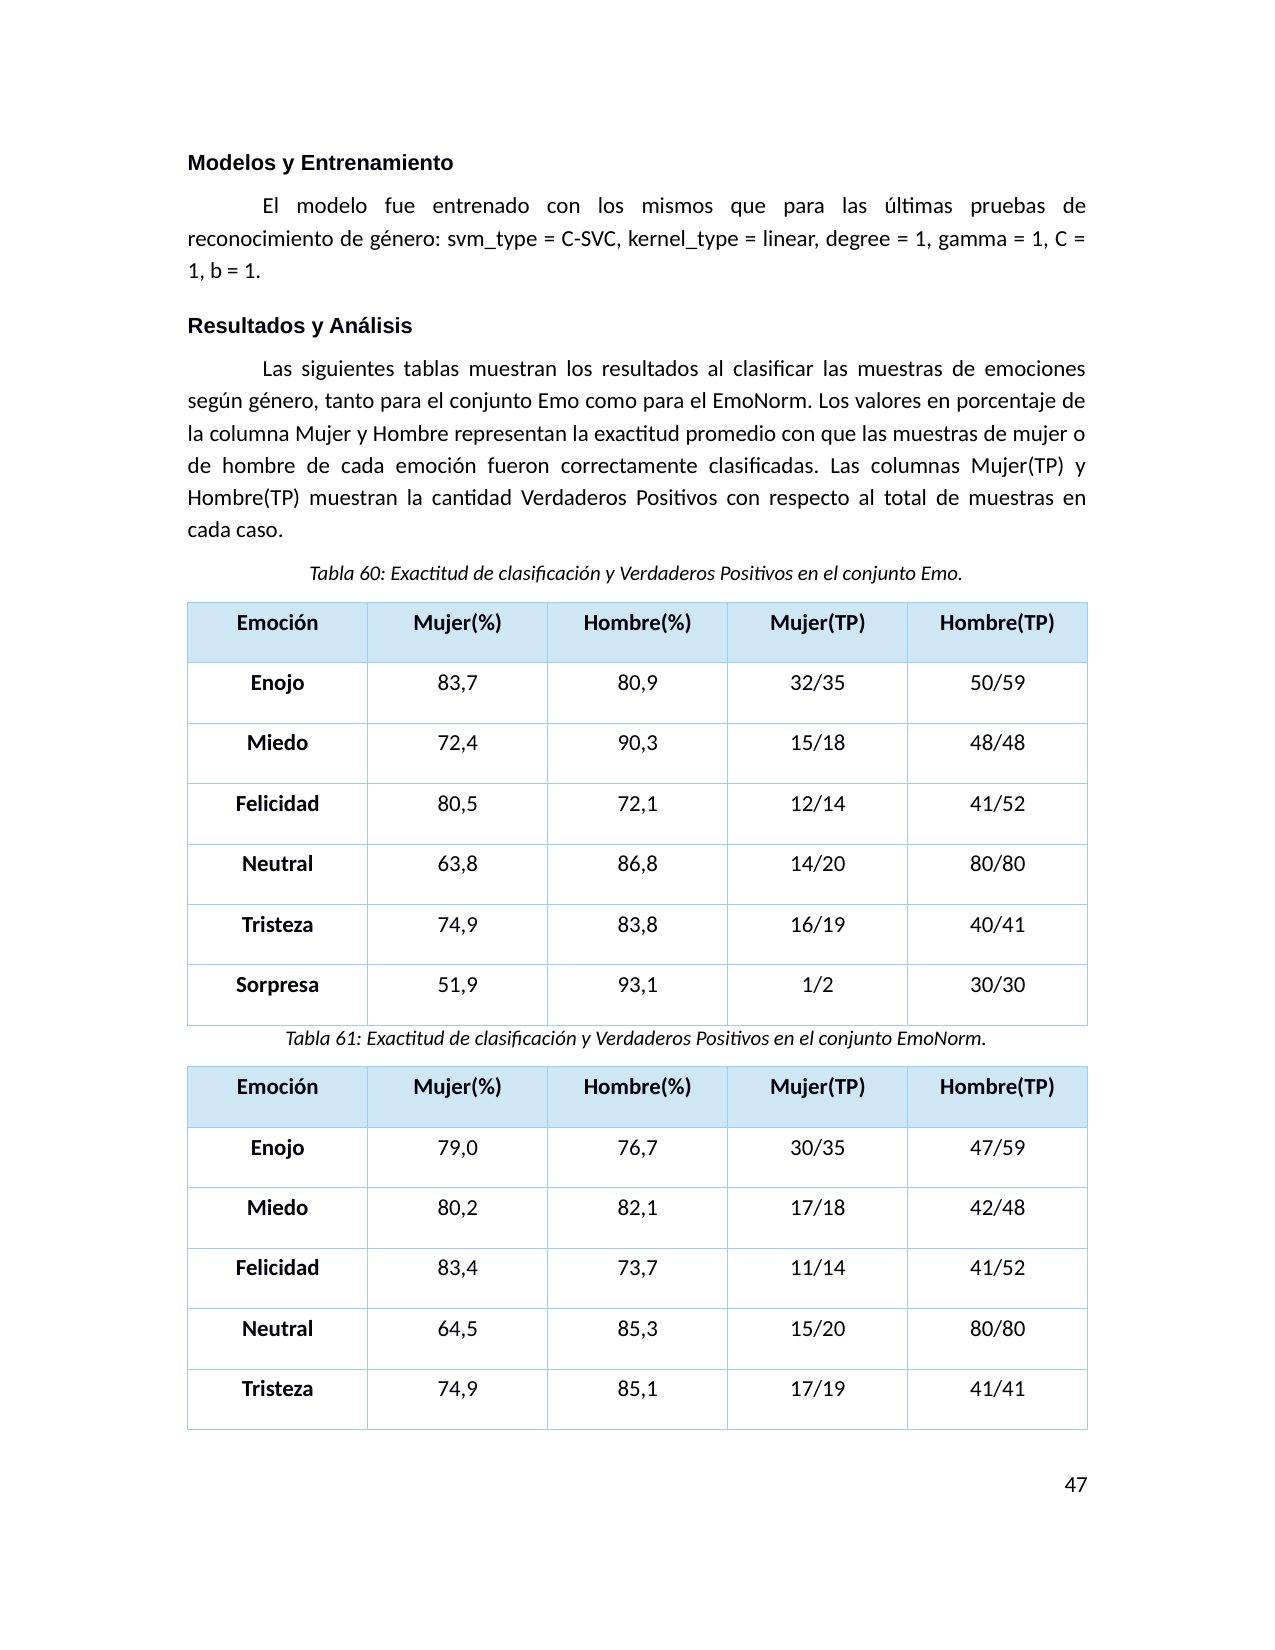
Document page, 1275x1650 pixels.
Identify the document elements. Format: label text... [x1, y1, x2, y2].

table_cell 17/19 [728, 1370, 907, 1429]
table_cell 83,4 [368, 1249, 547, 1308]
table_cell 80,9 [548, 663, 727, 723]
table_cell Felicidad [188, 1249, 367, 1308]
table_header Mujer(TP) [728, 1067, 907, 1127]
table_cell Miedo [188, 1188, 367, 1248]
table_cell 15/20 [728, 1309, 907, 1368]
table_cell 74,9 [368, 905, 547, 964]
table_cell 85,3 [548, 1309, 727, 1368]
table_cell 17/18 [728, 1188, 907, 1248]
table_header Hombre(TP) [908, 603, 1087, 662]
table_cell 93,1 [548, 965, 727, 1025]
table_cell 41/41 [908, 1370, 1087, 1429]
table_header Hombre(%) [548, 1067, 727, 1127]
table_cell 32/35 [728, 663, 907, 723]
table_cell 11/14 [728, 1249, 907, 1308]
table_header Mujer(%) [368, 603, 547, 662]
table_cell 73,7 [548, 1249, 727, 1308]
table_cell 50/59 [908, 663, 1087, 723]
text Tabla 60: Exactitud de clasificación y Verdaderos Positivos en el conjunto Emo. [187, 560, 1087, 586]
table_cell 83,7 [368, 663, 547, 723]
table_cell 76,7 [548, 1128, 727, 1187]
table_cell 51,9 [368, 965, 547, 1025]
text Tabla 61: Exactitud de clasificación y Verdaderos Positivos en el conjunto EmoNorm. [187, 1026, 1087, 1050]
table_cell 40/41 [908, 905, 1087, 964]
table_cell Miedo [188, 724, 367, 783]
table_cell 80,5 [368, 784, 547, 843]
table_cell 1/2 [728, 965, 907, 1025]
table_cell 12/14 [728, 784, 907, 843]
table_cell 85,1 [548, 1370, 727, 1429]
table_header Mujer(TP) [728, 603, 907, 662]
table_cell Tristeza [188, 905, 367, 964]
table_cell 82,1 [548, 1188, 727, 1248]
table_cell 63,8 [368, 845, 547, 904]
table_cell 41/52 [908, 1249, 1087, 1308]
table_cell Tristeza [188, 1370, 367, 1429]
table_cell 79,0 [368, 1128, 547, 1187]
table_cell 14/20 [728, 845, 907, 904]
table_cell 72,1 [548, 784, 727, 843]
table_header Emoción [188, 1067, 367, 1127]
table_cell Neutral [188, 1309, 367, 1368]
table_header Mujer(%) [368, 1067, 547, 1127]
subtitle Modelos y Entrenamiento [187, 150, 1087, 175]
table_cell 42/48 [908, 1188, 1087, 1248]
table_cell Sorpresa [188, 965, 367, 1025]
table_cell 90,3 [548, 724, 727, 783]
table_header Hombre(TP) [908, 1067, 1087, 1127]
table_cell 80,2 [368, 1188, 547, 1248]
table_cell Felicidad [188, 784, 367, 843]
table_cell 41/52 [908, 784, 1087, 843]
table_header Emoción [188, 603, 367, 662]
table_cell 74,9 [368, 1370, 547, 1429]
table_cell 64,5 [368, 1309, 547, 1368]
table_header Hombre(%) [548, 603, 727, 662]
text Las siguientes tablas muestran los resultados al clasificar las muestras de emociones según género, tanto para el conjunto Emo como para el EmoNorm. Los valores en porcentaje de la columna Mujer y Hombre representan la exactitud promedio con que las muestras de mujer o de hombre de cada emoción fueron correctamente clasificadas. Las columnas Mujer(TP) y Hombre(TP) muestran la cantidad Verdaderos Positivos con respecto al total de muestras en cada caso. [187, 354, 1087, 543]
table_cell 16/19 [728, 905, 907, 964]
table_cell 30/35 [728, 1128, 907, 1187]
table_cell Enojo [188, 1128, 367, 1187]
table_cell 30/30 [908, 965, 1087, 1025]
table_cell 48/48 [908, 724, 1087, 783]
table_cell 80/80 [908, 845, 1087, 904]
text El modelo fue entrenado con los mismos que para las últimas pruebas de reconocimiento de género: svm_type = C-SVC, kernel_type = linear, degree = 1, gamma = 1, C = 1, b = 1. [187, 191, 1087, 284]
table_cell 80/80 [908, 1309, 1087, 1368]
table_cell 47/59 [908, 1128, 1087, 1187]
subtitle Resultados y Análisis [187, 313, 1087, 338]
table_cell 83,8 [548, 905, 727, 964]
table_cell 86,8 [548, 845, 727, 904]
table_cell 15/18 [728, 724, 907, 783]
table_cell Neutral [188, 845, 367, 904]
table_cell Enojo [188, 663, 367, 723]
table_cell 72,4 [368, 724, 547, 783]
